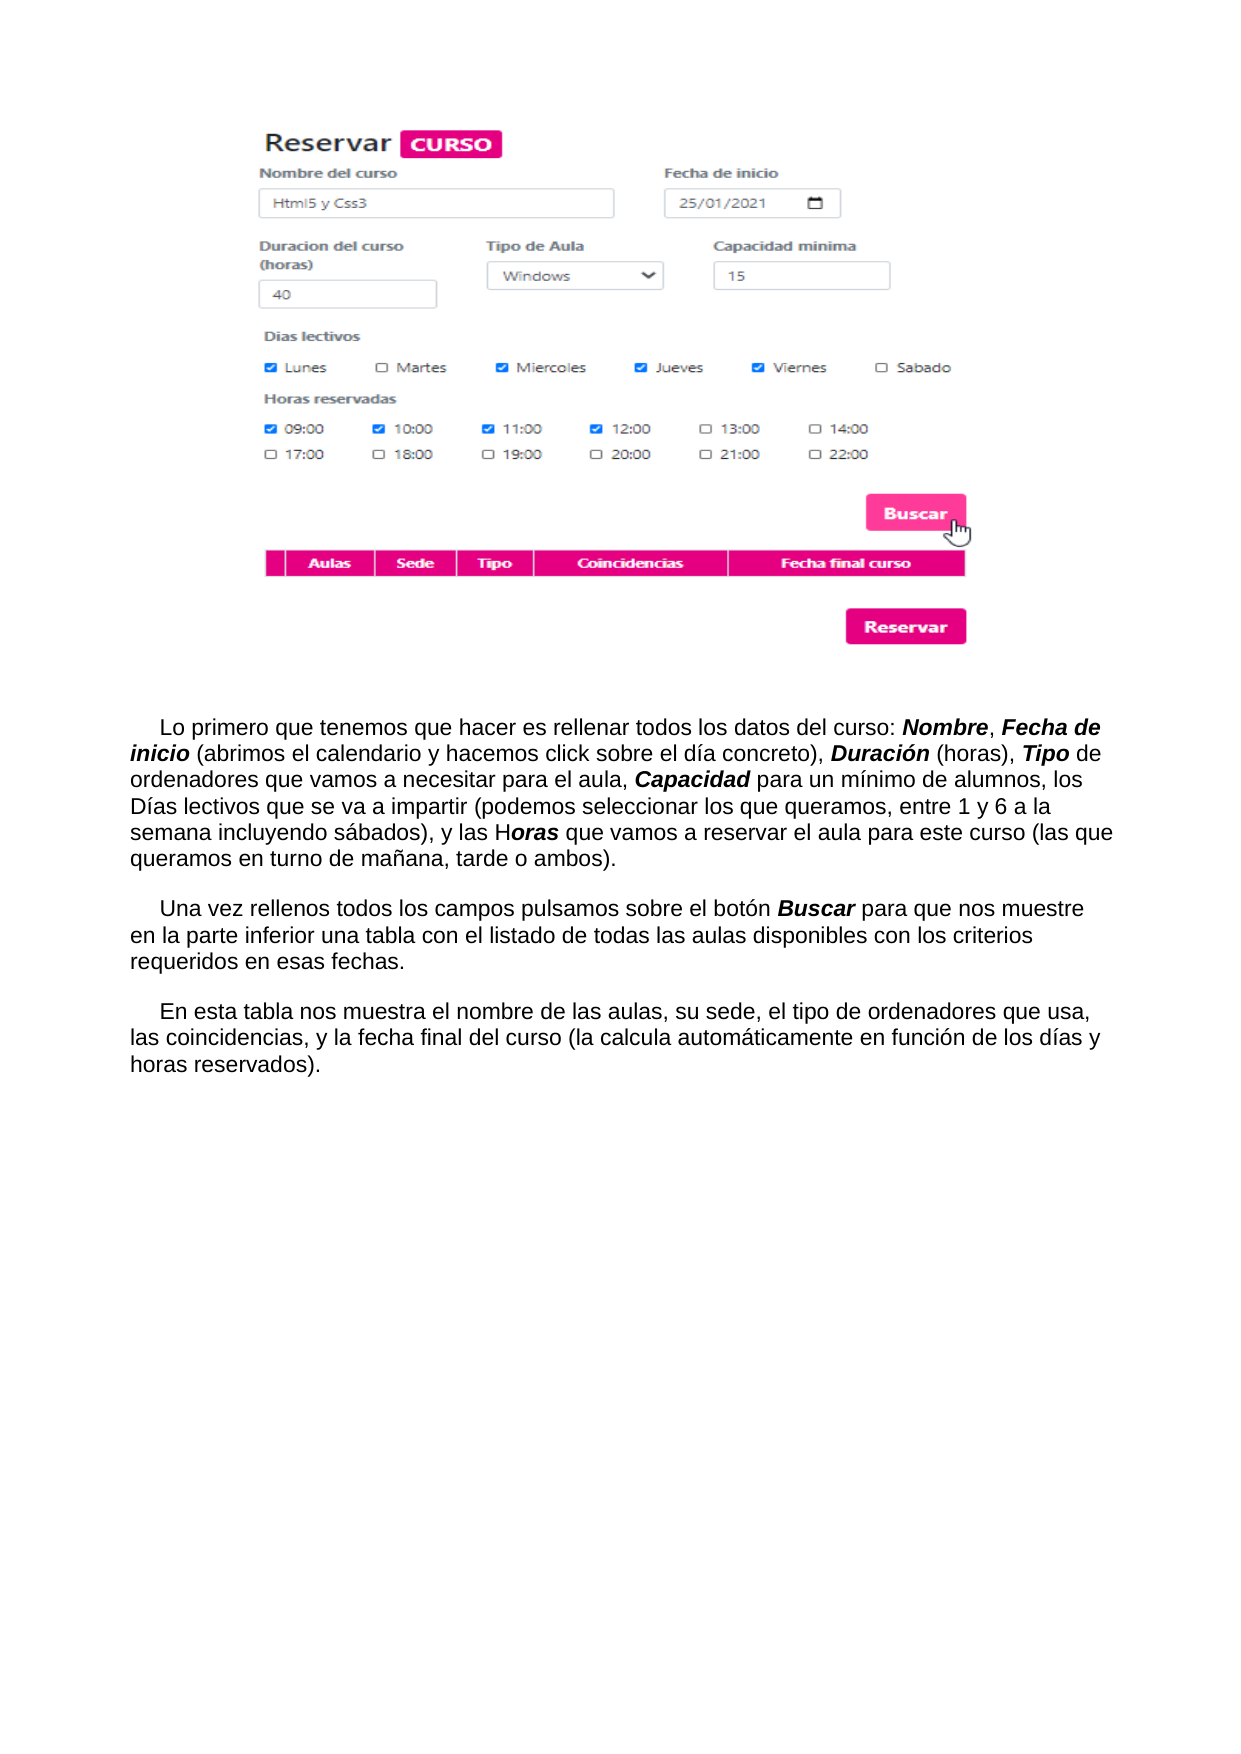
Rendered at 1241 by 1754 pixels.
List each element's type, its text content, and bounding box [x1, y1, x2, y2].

text Lo primero que tenemos que hacer es rellenar todos los datos del curso: Nombre, Fecha de inicio (abrimos el calendario y hacemos click sobre el día concreto), Duración (horas), Tipo de ordenadores que vamos a necesitar para el aula, Capacidad para un mínimo de alumnos, los Días lectivos que se va a impartir (podemos seleccionar los que queramos, entre 1 y 6 a la semana incluyendo sábados), y las Horas que vamos a reservar el aula para este curso (las que queramos en turno de mañana, tarde o ambos). [130, 714, 1116, 872]
picture [234, 120, 982, 664]
text En esta tabla nos muestra el nombre de las aulas, su sede, el tipo de ordenadores que usa, las coincidencias, y la fecha final del curso (la calcula automáticamente en función de los días y horas reservados). [130, 998, 1116, 1077]
text Una vez rellenos todos los campos pulsamos sobre el botón Buscar para que nos muestre en la parte inferior una tabla con el listado de todas las aulas disponibles con los criterios requeridos en esas fechas. [130, 895, 1116, 974]
